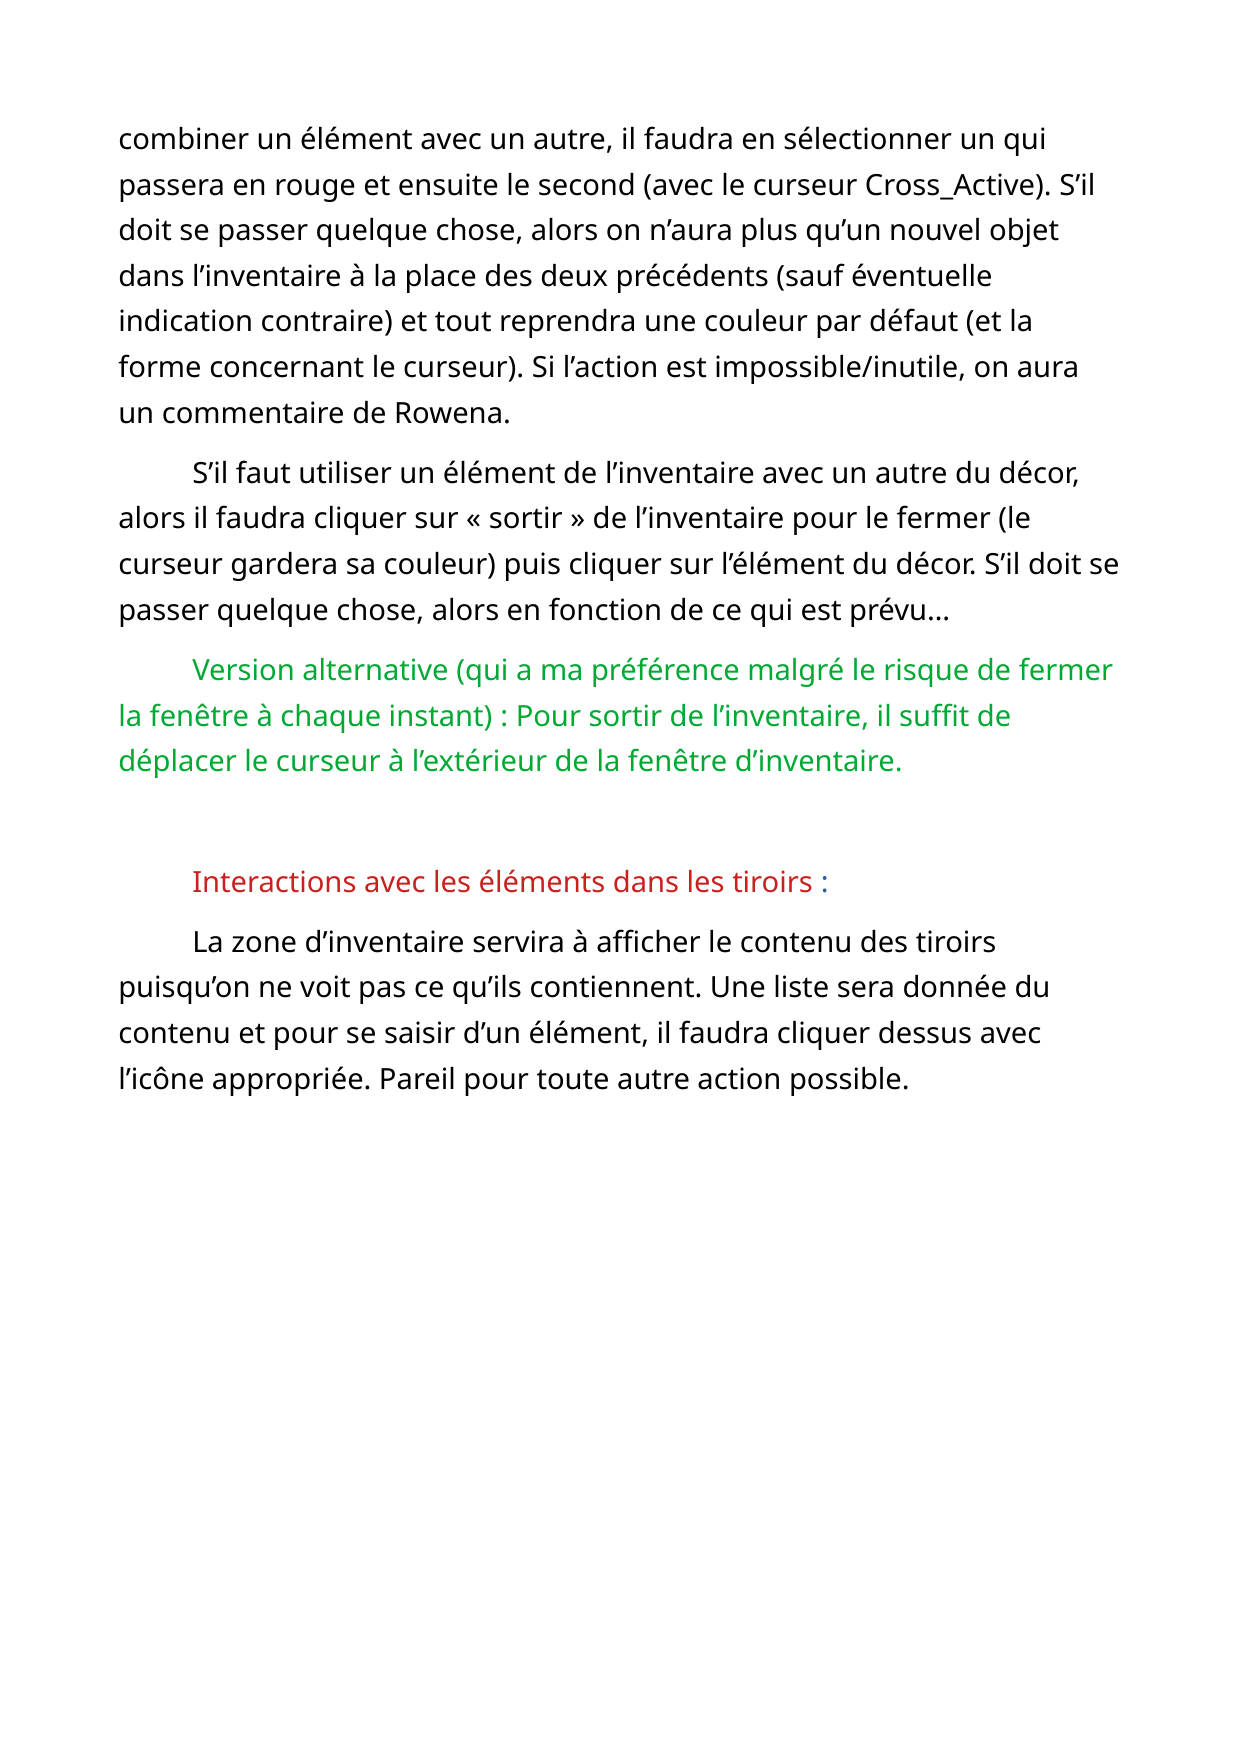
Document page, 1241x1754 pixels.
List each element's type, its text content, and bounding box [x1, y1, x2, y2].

text Interactions avec les éléments dans les tiroirs : [118, 861, 1122, 901]
text La zone d’inventaire servira à afficher le contenu des tiroirs puisqu’on ne voit pas ce qu’ils contiennent. Une liste sera donnée du contenu et pour se saisir d’un élément, il faudra cliquer dessus avec l’icône appropriée. Pareil pour toute autre action possible. [118, 921, 1122, 1098]
text S’il faut utiliser un élément de l’inventaire avec un autre du décor, alors il faudra cliquer sur « sortir » de l’inventaire pour le fermer (le curseur gardera sa couleur) puis cliquer sur l’élément du décor. S’il doit se passer quelque chose, alors en fonction de ce qui est prévu… [118, 452, 1122, 629]
text combiner un élément avec un autre, il faudra en sélectionner un qui passera en rouge et ensuite le second (avec le curseur Cross_Active). S’il doit se passer quelque chose, alors on n’aura plus qu’un nouvel objet dans l’inventaire à la place des deux précédents (sauf éventuelle indication contraire) et tout reprendra une couleur par défaut (et la forme concernant le curseur). Si l’action est impossible/inutile, on aura un commentaire de Rowena. [118, 118, 1122, 432]
text Version alternative (qui a ma préférence malgré le risque de fermer la fenêtre à chaque instant) : Pour sortir de l’inventaire, il suffit de déplacer le curseur à l’extérieur de la fenêtre d’inventaire. [118, 649, 1122, 780]
